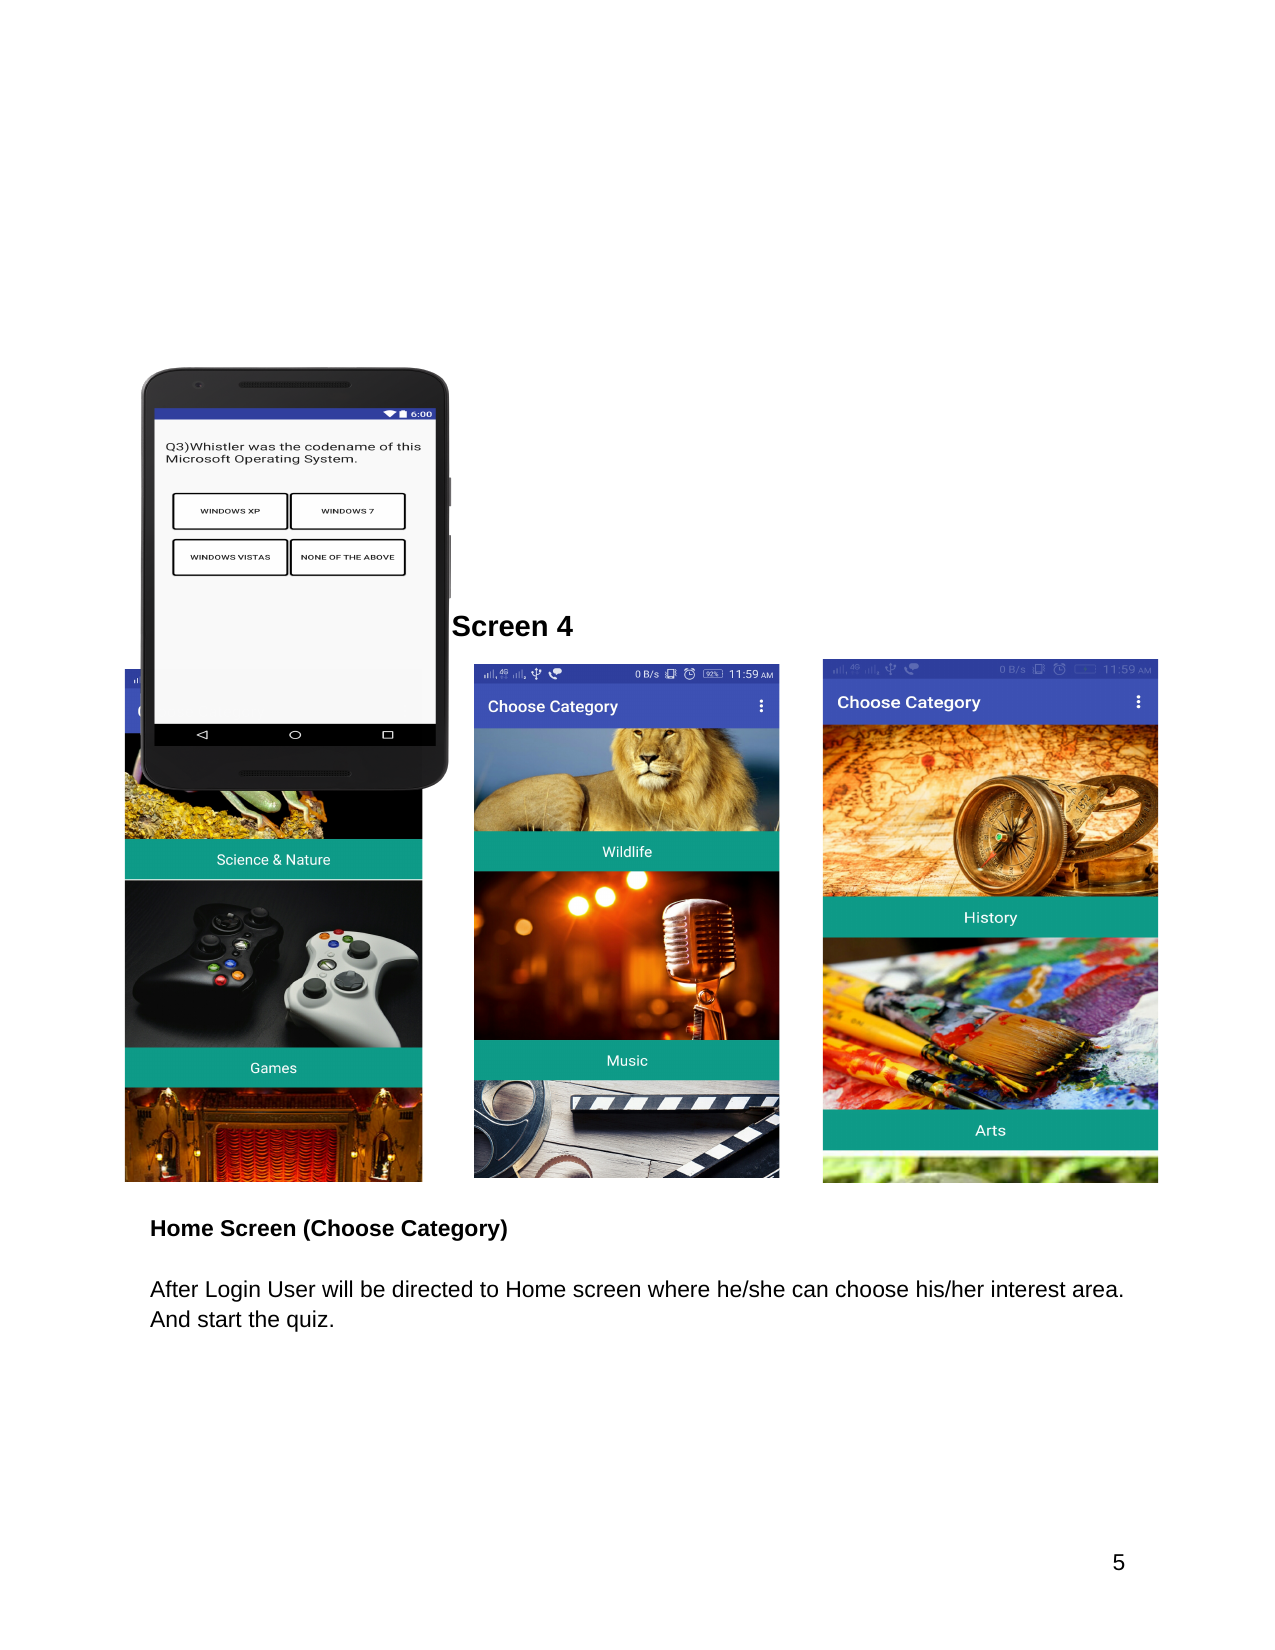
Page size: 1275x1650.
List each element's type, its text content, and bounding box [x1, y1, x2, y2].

picture [822, 659, 1159, 1183]
text Screen 4 [452, 609, 1125, 643]
picture [474, 664, 780, 1178]
text And start the quiz. [150, 1306, 1125, 1332]
text Home Screen (Choose Category) [150, 1215, 1125, 1242]
picture [124, 367, 452, 1182]
text After Login User will be directed to Home screen where he/she can choose his/her interest area. [150, 1276, 1125, 1302]
